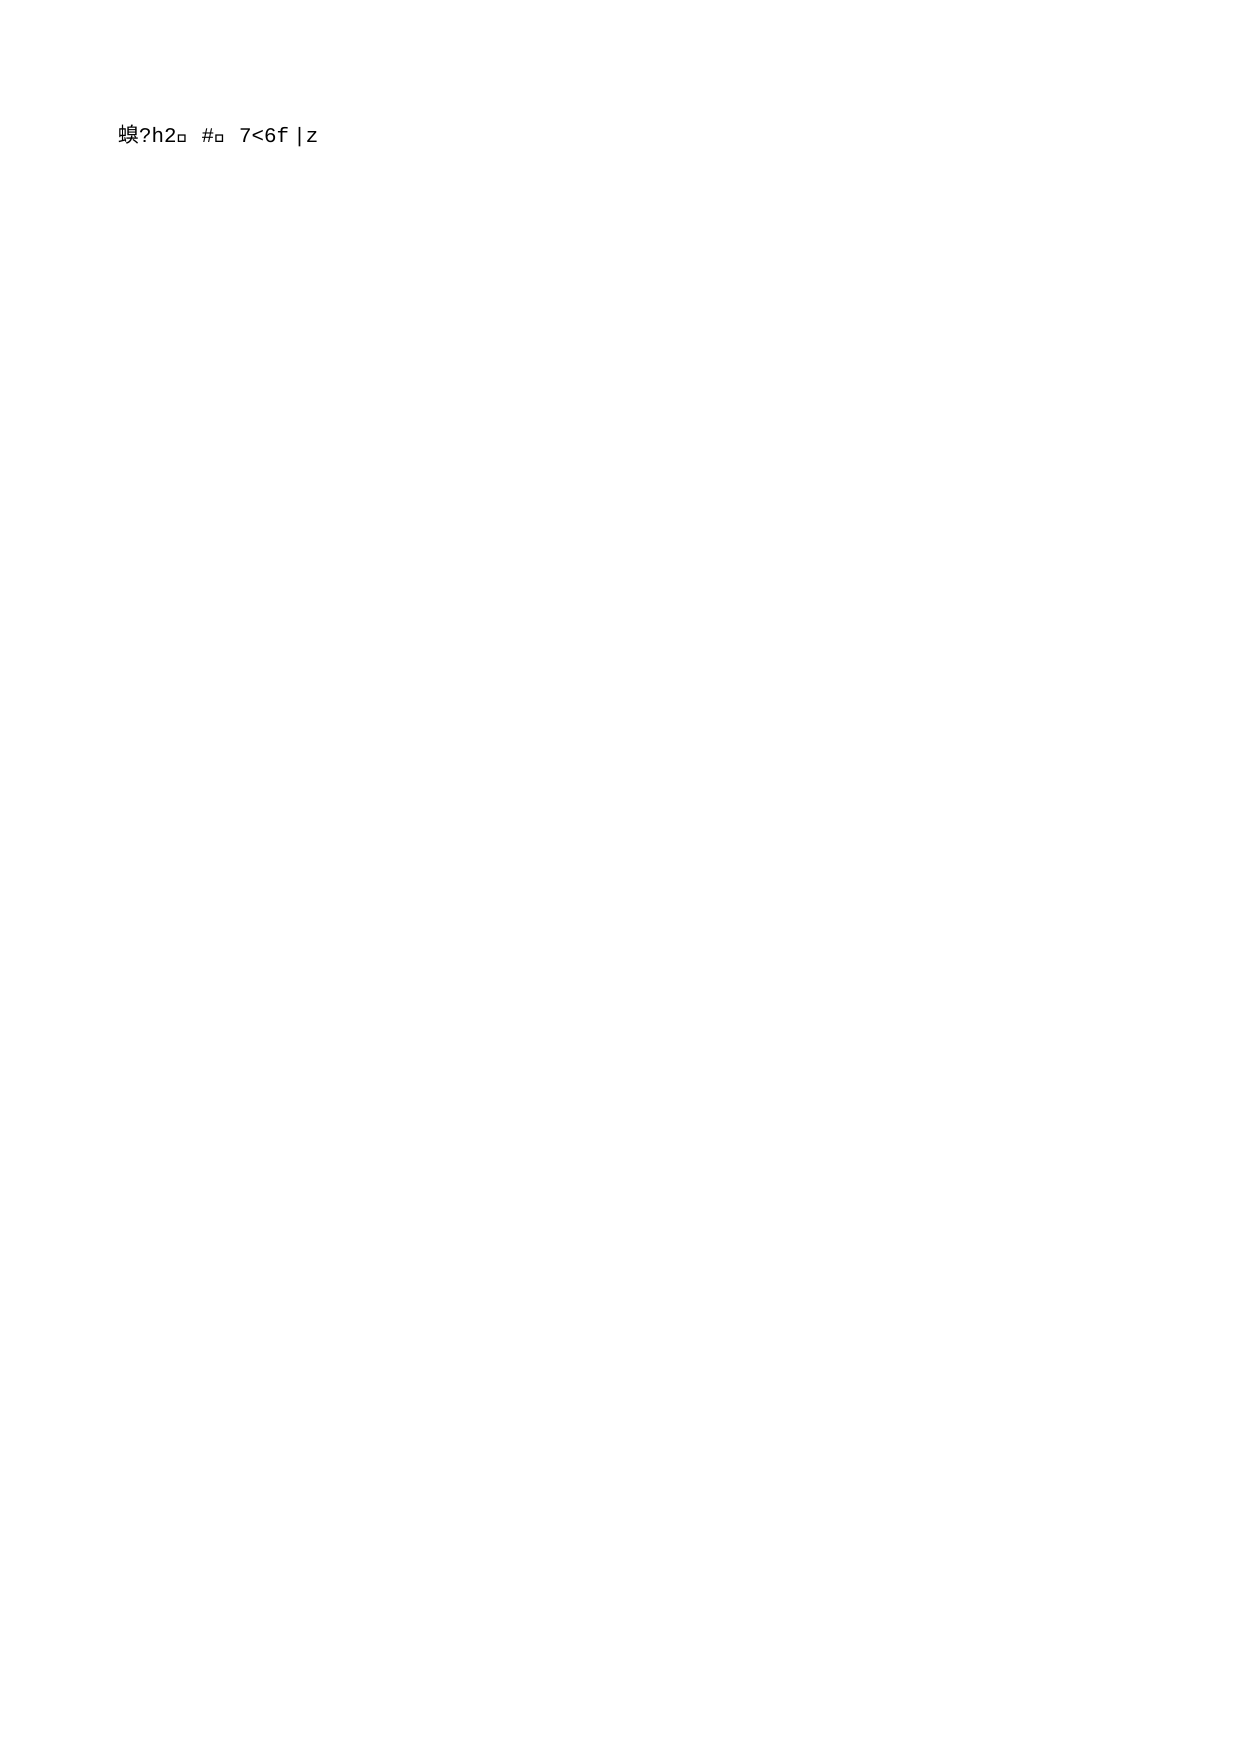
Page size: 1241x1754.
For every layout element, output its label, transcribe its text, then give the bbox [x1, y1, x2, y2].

text 螑?h2�#�7<6f |z [118, 118, 1122, 148]
